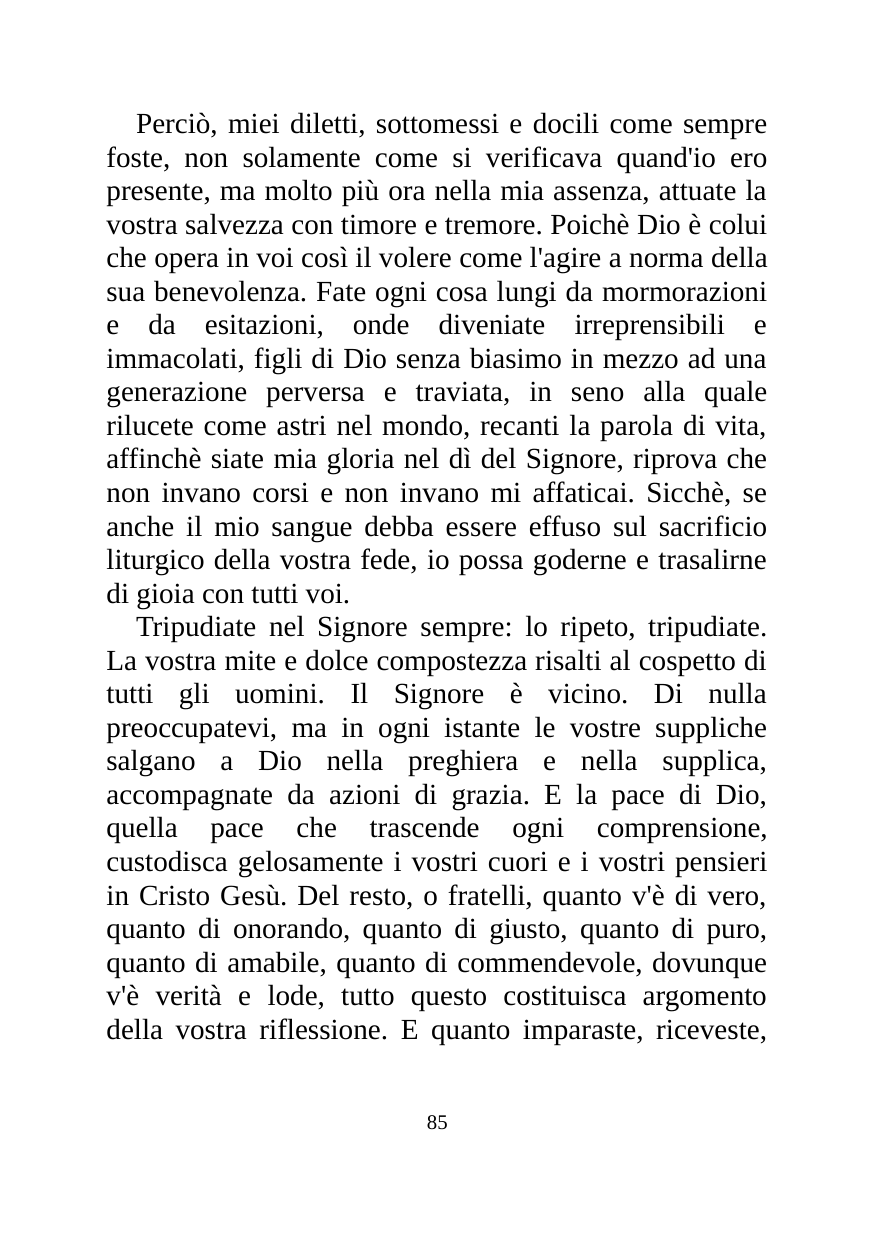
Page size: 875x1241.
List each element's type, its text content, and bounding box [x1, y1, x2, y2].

text Tripudiate nel Signore sempre: lo ripeto, tripudiate. La vostra mite e dolce compostezza risalti al cospetto di tutti gli uomini. Il Signore è vicino. Di nulla preoccupatevi, ma in ogni istante le vostre suppliche salgano a Dio nella preghiera e nella supplica, accompagnate da azioni di grazia. E la pace di Dio, quella pace che trascende ogni comprensione, custodisca gelosamente i vostri cuori e i vostri pensieri in Cristo Gesù. Del resto, o fratelli, quanto v'è di vero, quanto di onorando, quanto di giusto, quanto di puro, quanto di amabile, quanto di commendevole, dovunque v'è verità e lode, tutto questo costituisca argomento della vostra riflessione. E quanto imparaste, riceveste, [106, 609, 768, 1045]
text Perciò, miei diletti, sottomessi e docili come sempre foste, non solamente come si verificava quand'io ero presente, ma molto più ora nella mia assenza, attuate la vostra salvezza con timore e tremore. Poichè Dio è colui che opera in voi così il volere come l'agire a norma della sua benevolenza. Fate ogni cosa lungi da mormorazioni e da esitazioni, onde diveniate irreprensibili e immacolati, figli di Dio senza biasimo in mezzo ad una generazione perversa e traviata, in seno alla quale rilucete come astri nel mondo, recanti la parola di vita, affinchè siate mia gloria nel dì del Signore, riprova che non invano corsi e non invano mi affaticai. Sicchè, se anche il mio sangue debba essere effuso sul sacrificio liturgico della vostra fede, io possa goderne e trasalirne di gioia con tutti voi. [106, 106, 768, 609]
